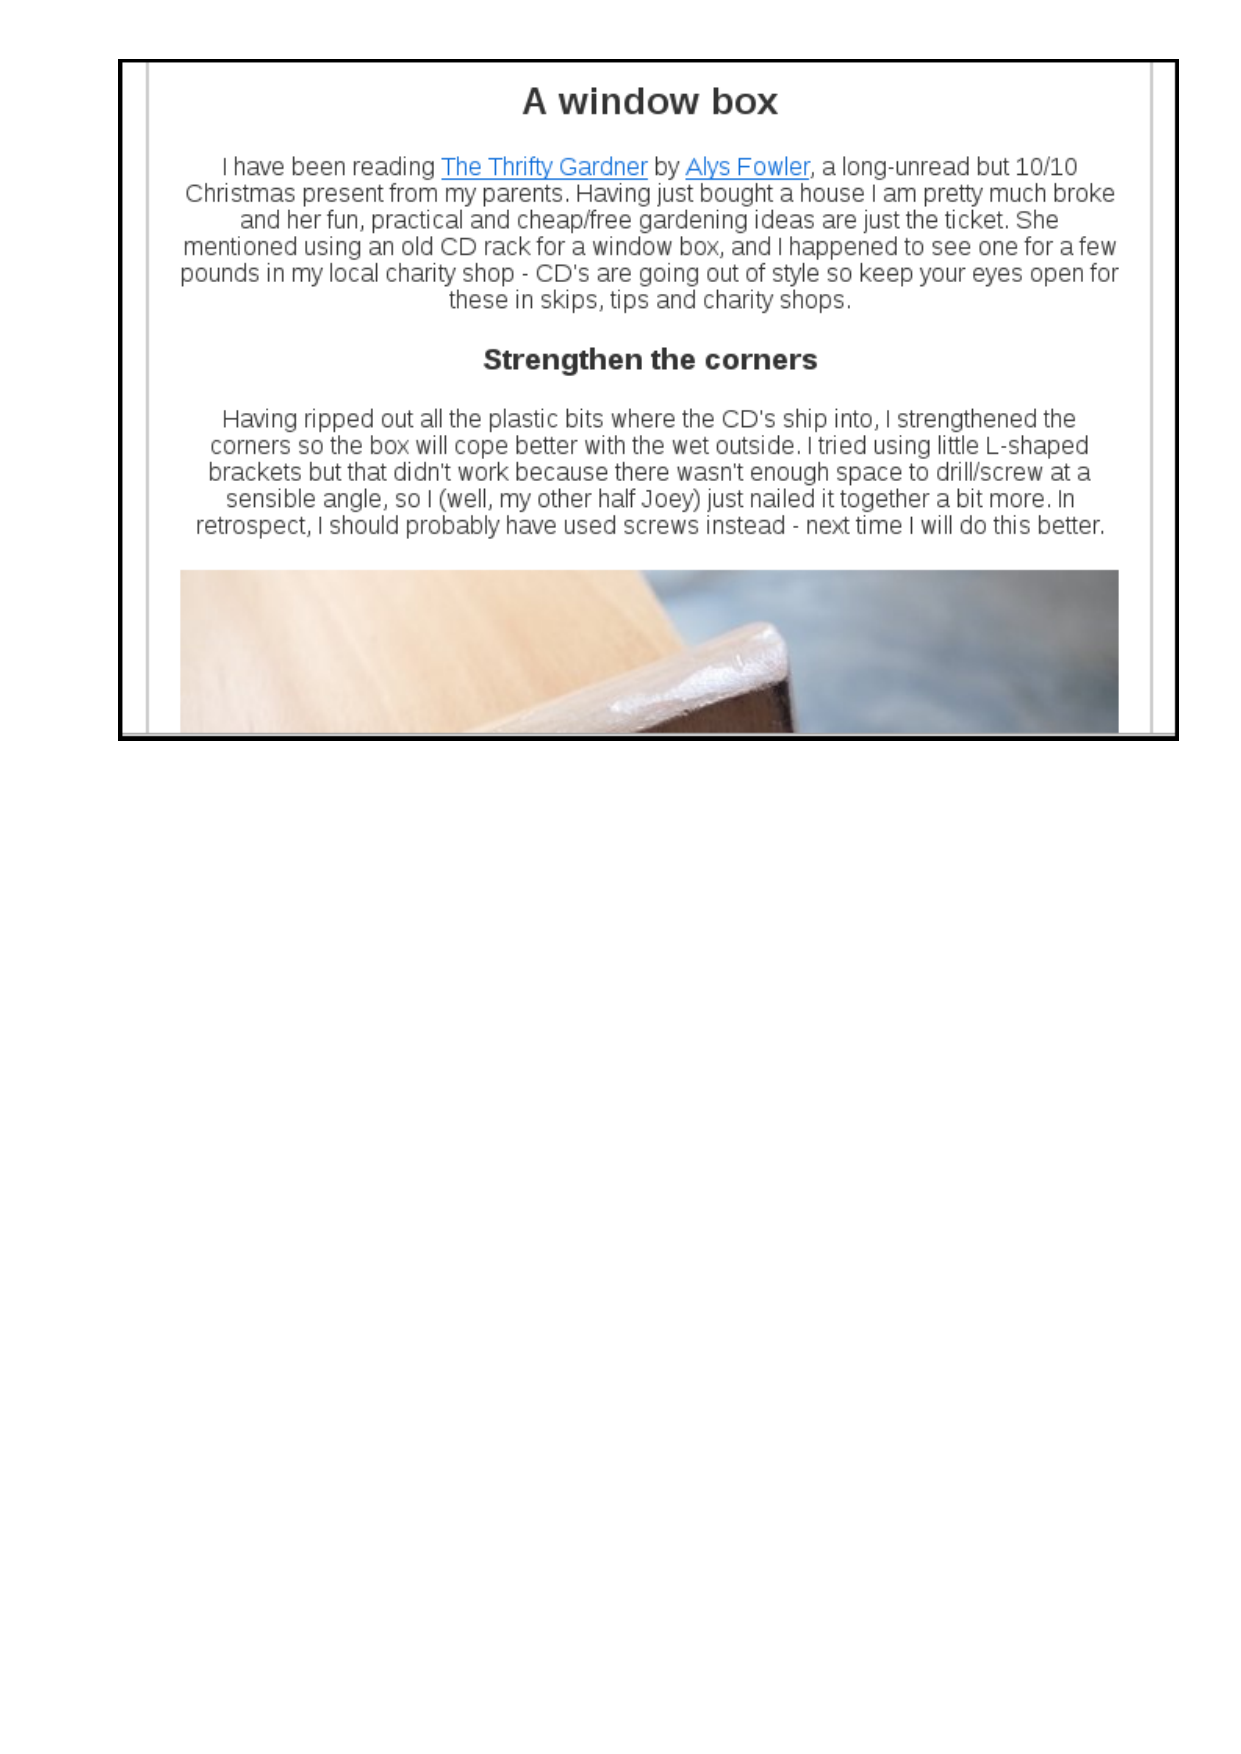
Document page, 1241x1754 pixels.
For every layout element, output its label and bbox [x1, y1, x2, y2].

picture [118, 59, 1179, 741]
